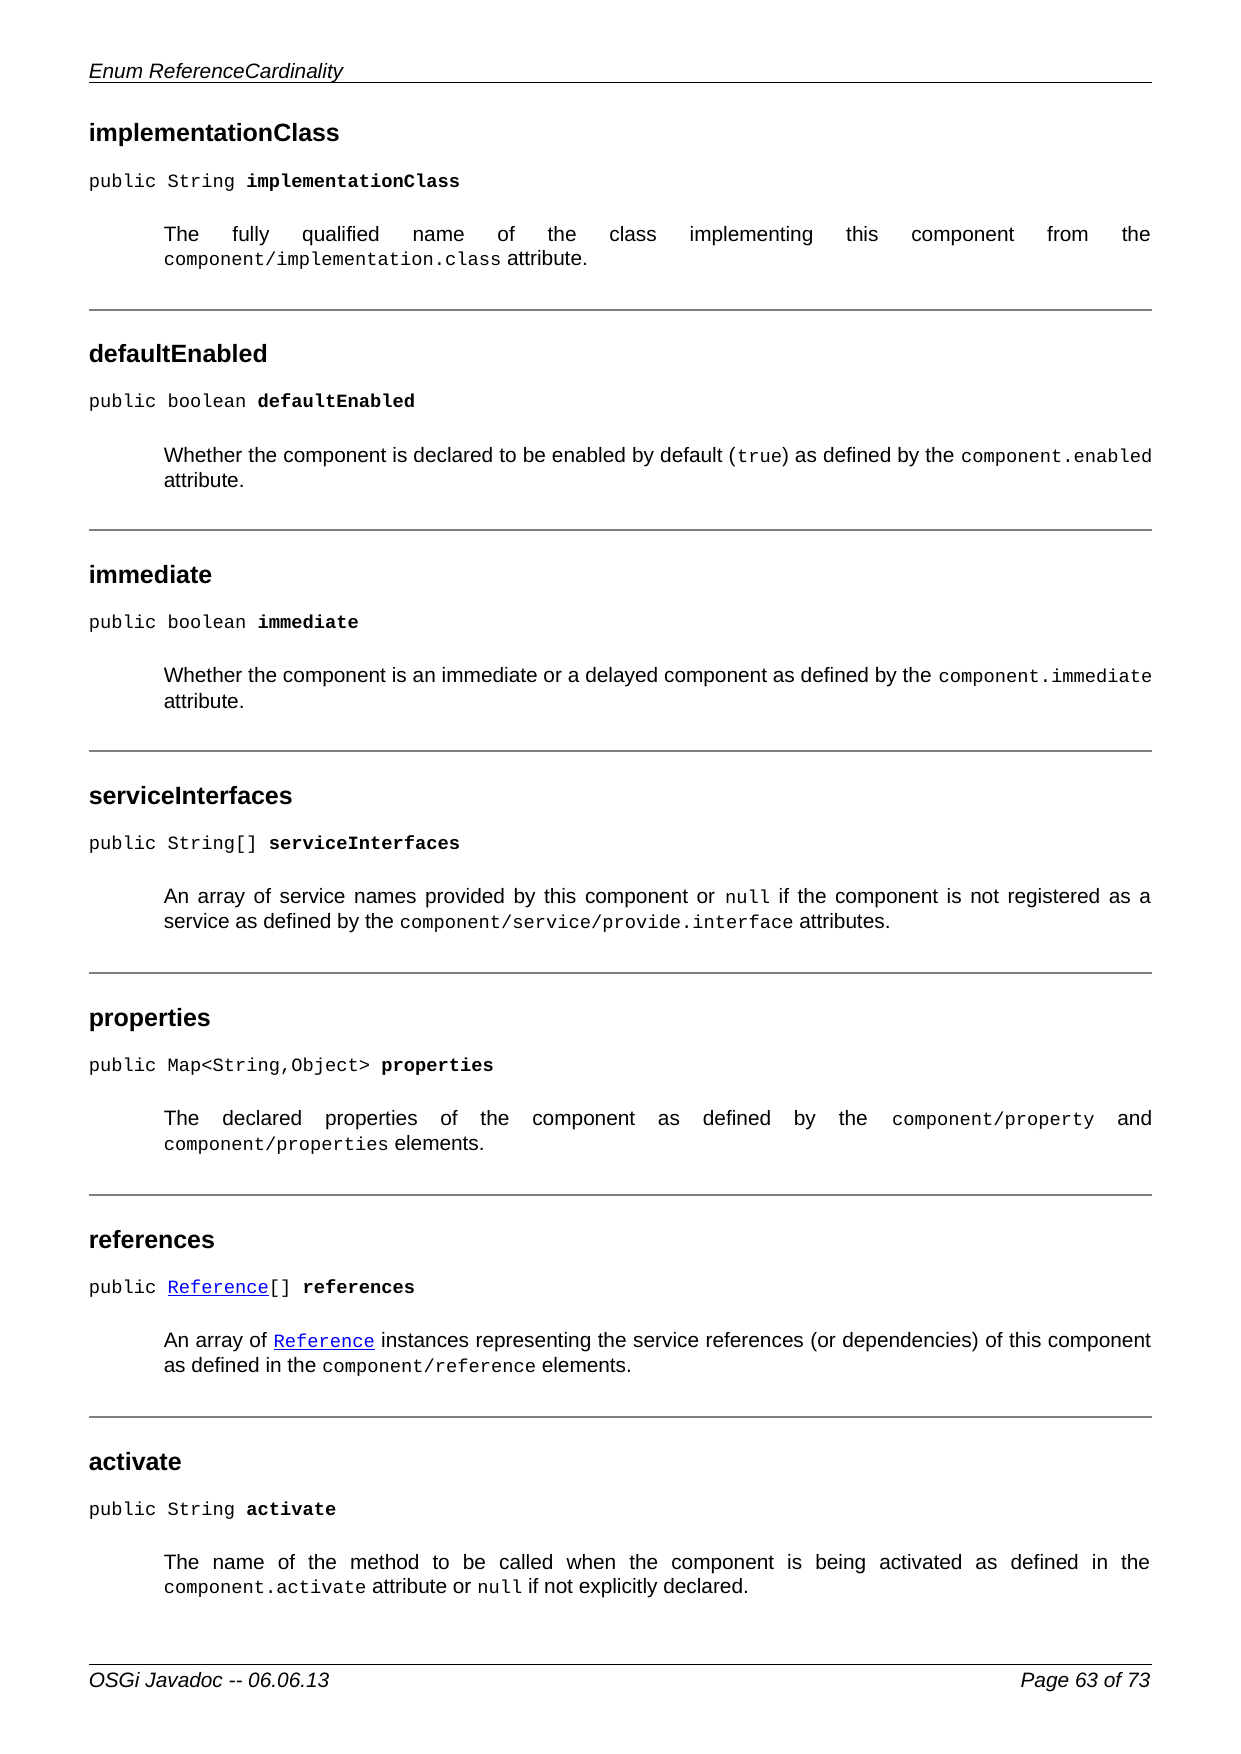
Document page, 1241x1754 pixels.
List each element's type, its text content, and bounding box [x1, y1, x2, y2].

text The name of the method to be called when the component is being activated as defined in the component.activate attribute or null if not explicitly declared. [163, 1550, 1152, 1599]
text public boolean defaultEnabled [88, 392, 1152, 413]
subtitle immediate [88, 560, 1152, 589]
text An array of Reference instances representing the service references (or dependencies) of this component as defined in the component/reference elements. [163, 1328, 1152, 1378]
text public String activate [88, 1499, 1152, 1521]
text The declared properties of the component as defined by the component/property and component/properties elements. [163, 1106, 1152, 1156]
text public Reference[] references [88, 1277, 1152, 1299]
text public boolean immediate [88, 613, 1152, 634]
subtitle activate [88, 1447, 1152, 1475]
subtitle properties [88, 1003, 1152, 1031]
text public String implementationClass [88, 171, 1152, 193]
text Whether the component is an immediate or a delayed component as defined by the component.immediate attribute. [163, 663, 1152, 712]
subtitle serviceInterfaces [88, 781, 1152, 809]
subtitle references [88, 1224, 1152, 1253]
text Whether the component is declared to be enabled by default (true) as defined by the component.enabled attribute. [163, 442, 1152, 492]
subtitle implementationClass [88, 118, 1152, 147]
text The fully qualified name of the class implementing this component from the component/implementation.class attribute. [163, 222, 1152, 271]
text An array of service names provided by this component or null if the component is not registered as a service as defined by the component/service/provide.interface attributes. [163, 884, 1152, 934]
text public String[] serviceInterfaces [88, 833, 1152, 855]
subtitle defaultEnabled [88, 339, 1152, 368]
text public Map<String,Object> properties [88, 1056, 1152, 1077]
